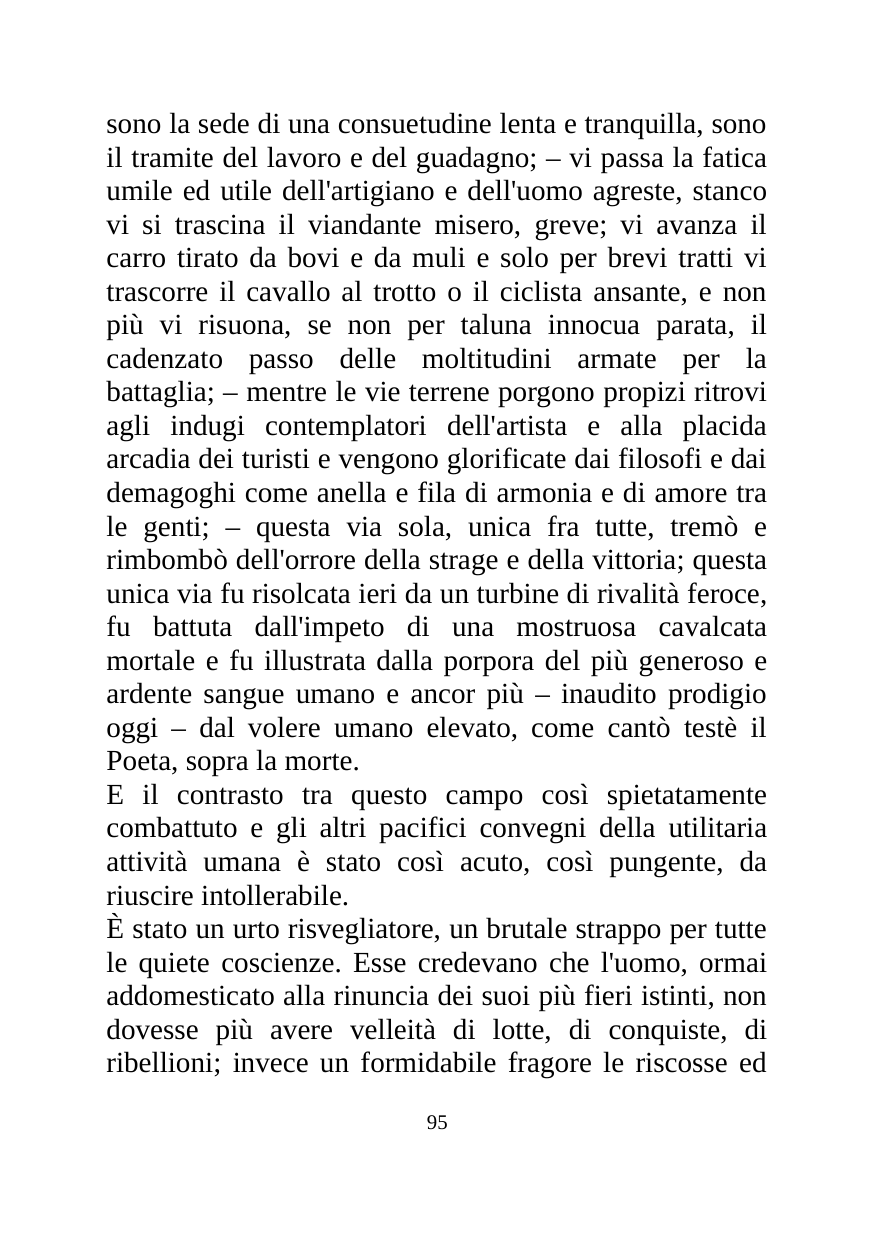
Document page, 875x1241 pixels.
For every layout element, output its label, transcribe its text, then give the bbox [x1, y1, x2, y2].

text È stato un urto risvegliatore, un brutale strappo per tutte le quiete coscienze. Esse credevano che l'uomo, ormai addomesticato alla rinuncia dei suoi più fieri istinti, non dovesse più avere velleità di lotte, di conquiste, di ribellioni; invece un formidabile fragore le riscosse ed [106, 911, 768, 1079]
text E il contrasto tra questo campo così spietatamente combattuto e gli altri pacifici convegni della utilitaria attività umana è stato così acuto, così pungente, da riuscire intollerabile. [106, 777, 768, 911]
text sono la sede di una consuetudine lenta e tranquilla, sono il tramite del lavoro e del guadagno; – vi passa la fatica umile ed utile dell'artigiano e dell'uomo agreste, stanco vi si trascina il viandante misero, greve; vi avanza il carro tirato da bovi e da muli e solo per brevi tratti vi trascorre il cavallo al trotto o il ciclista ansante, e non più vi risuona, se non per taluna innocua parata, il cadenzato passo delle moltitudini armate per la battaglia; – mentre le vie terrene porgono propizi ritrovi agli indugi contemplatori dell'artista e alla placida arcadia dei turisti e vengono glorificate dai filosofi e dai demagoghi come anella e fila di armonia e di amore tra le genti; – questa via sola, unica fra tutte, tremò e rimbombò dell'orrore della strage e della vittoria; questa unica via fu risolcata ieri da un turbine di rivalità feroce, fu battuta dall'impeto di una mostruosa cavalcata mortale e fu illustrata dalla porpora del più generoso e ardente sangue umano e ancor più – inaudito prodigio oggi – dal volere umano elevato, come cantò testè il Poeta, sopra la morte. [106, 106, 768, 777]
